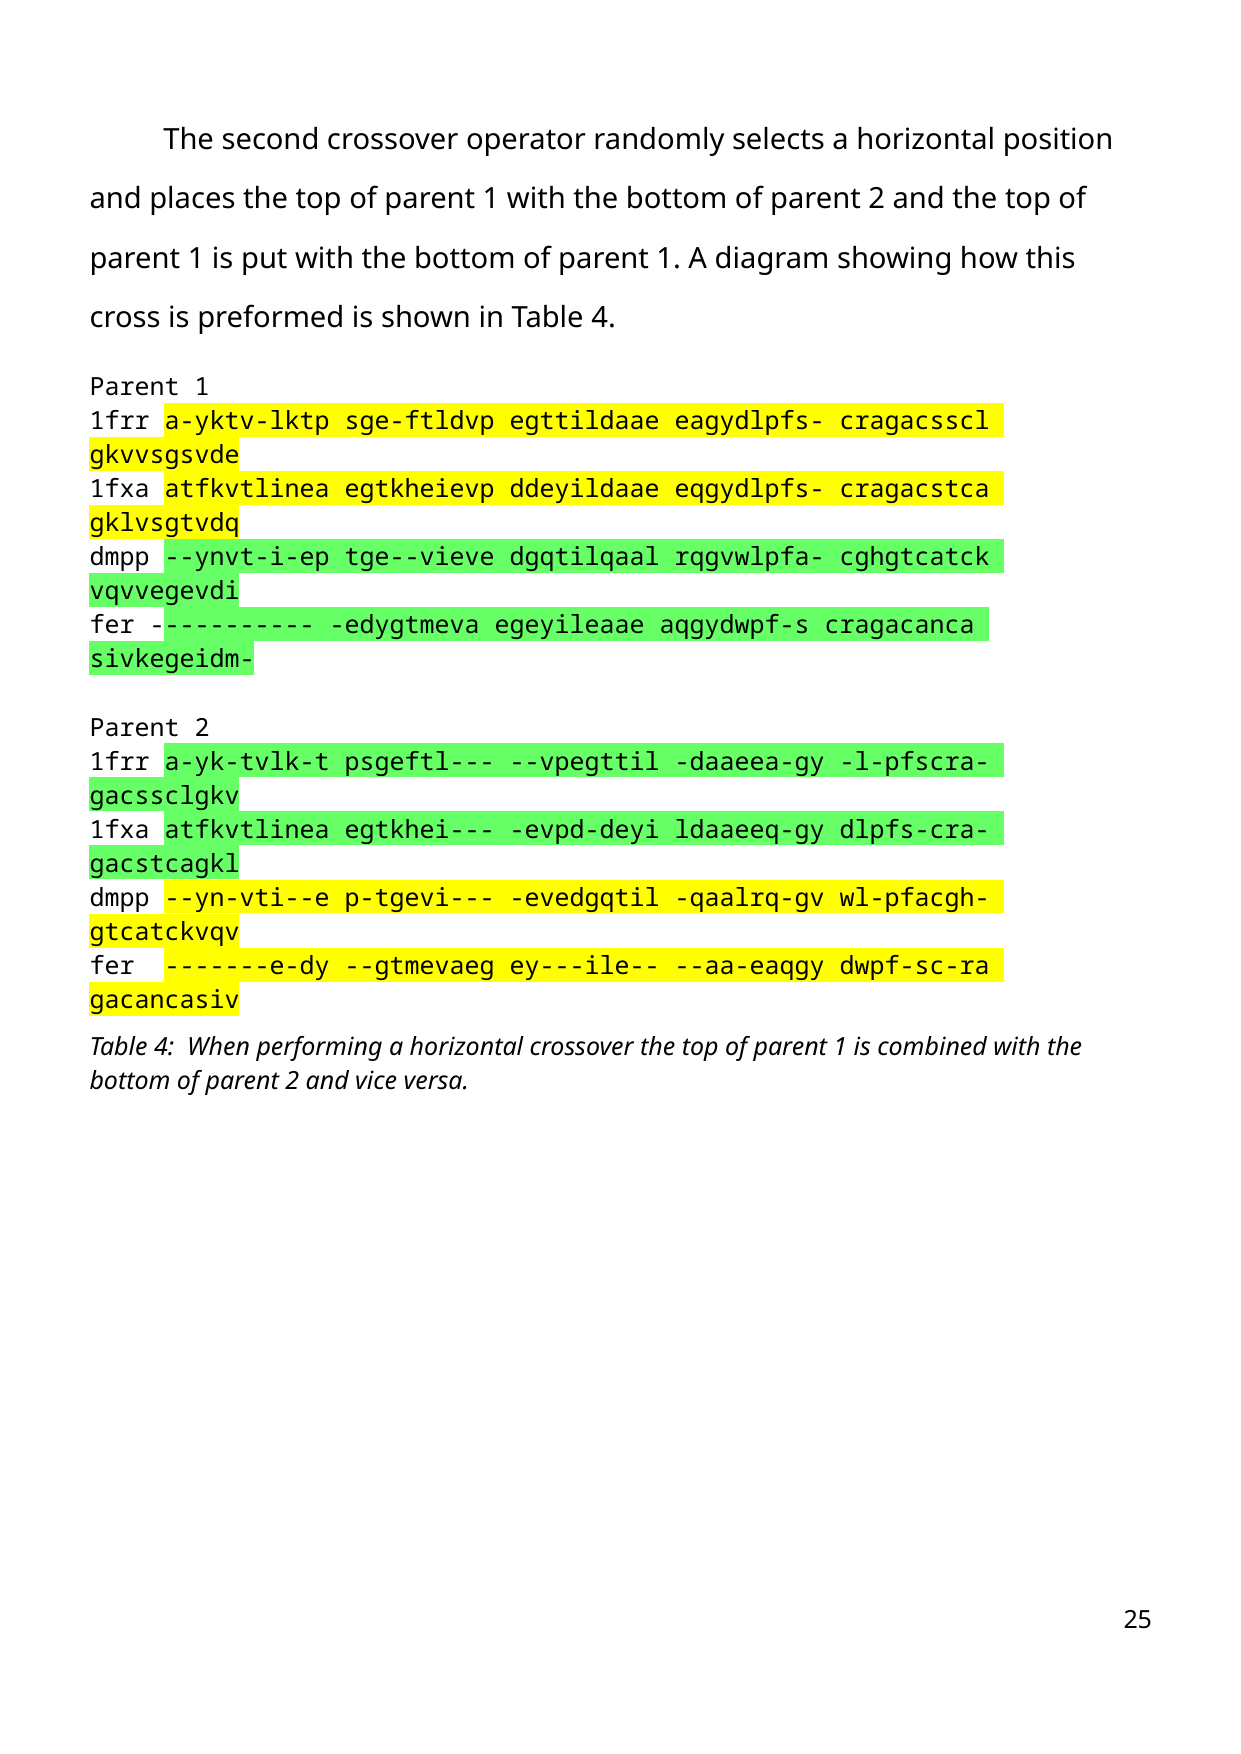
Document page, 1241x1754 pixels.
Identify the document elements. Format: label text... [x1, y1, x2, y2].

table_header Parent 1 1frr a-yktv-lktp sge-ftldvp egttildaae eagydlpfs- cragacsscl gkvvsgsvde 1fxa atfkvtlinea egtkheievp ddeyildaae eqgydlpfs- cragacstca gklvsgtvdq dmpp --ynvt-i-ep tge--vieve dgqtilqaal rqgvwlpfa- cghgtcatck vqvvegevdi fer ----------- -edygtmeva egeyileaae aqgydwpf-s cragacanca sivkegeidm- Parent 2 1frr a-yk-tvlk-t psgeftl--- --vpegttil -daaeea-gy -l-pfscra- gacssclgkv 1fxa atfkvtlinea egtkhei--- -evpd-deyi ldaaeeq-gy dlpfs-cra- gacstcagkl dmpp --yn-vti--e p-tgevi--- -evedgqtil -qaalrq-gv wl-pfacgh- gtcatckvqv fer -------e-dy --gtmevaeg ey---ile-- --aa-eaqgy dwpf-sc-ra gacancasiv [89, 369, 1152, 1016]
text Table 4: When performing a horizontal crossover the top of parent 1 is combined with the bottom of parent 2 and vice versa. [89, 1028, 1152, 1096]
text The second crossover operator randomly selects a horizontal position and places the top of parent 1 with the bottom of parent 2 and the top of parent 1 is put with the bottom of parent 1. A diagram showing how this cross is preformed is shown in Table 4. [89, 118, 1152, 336]
